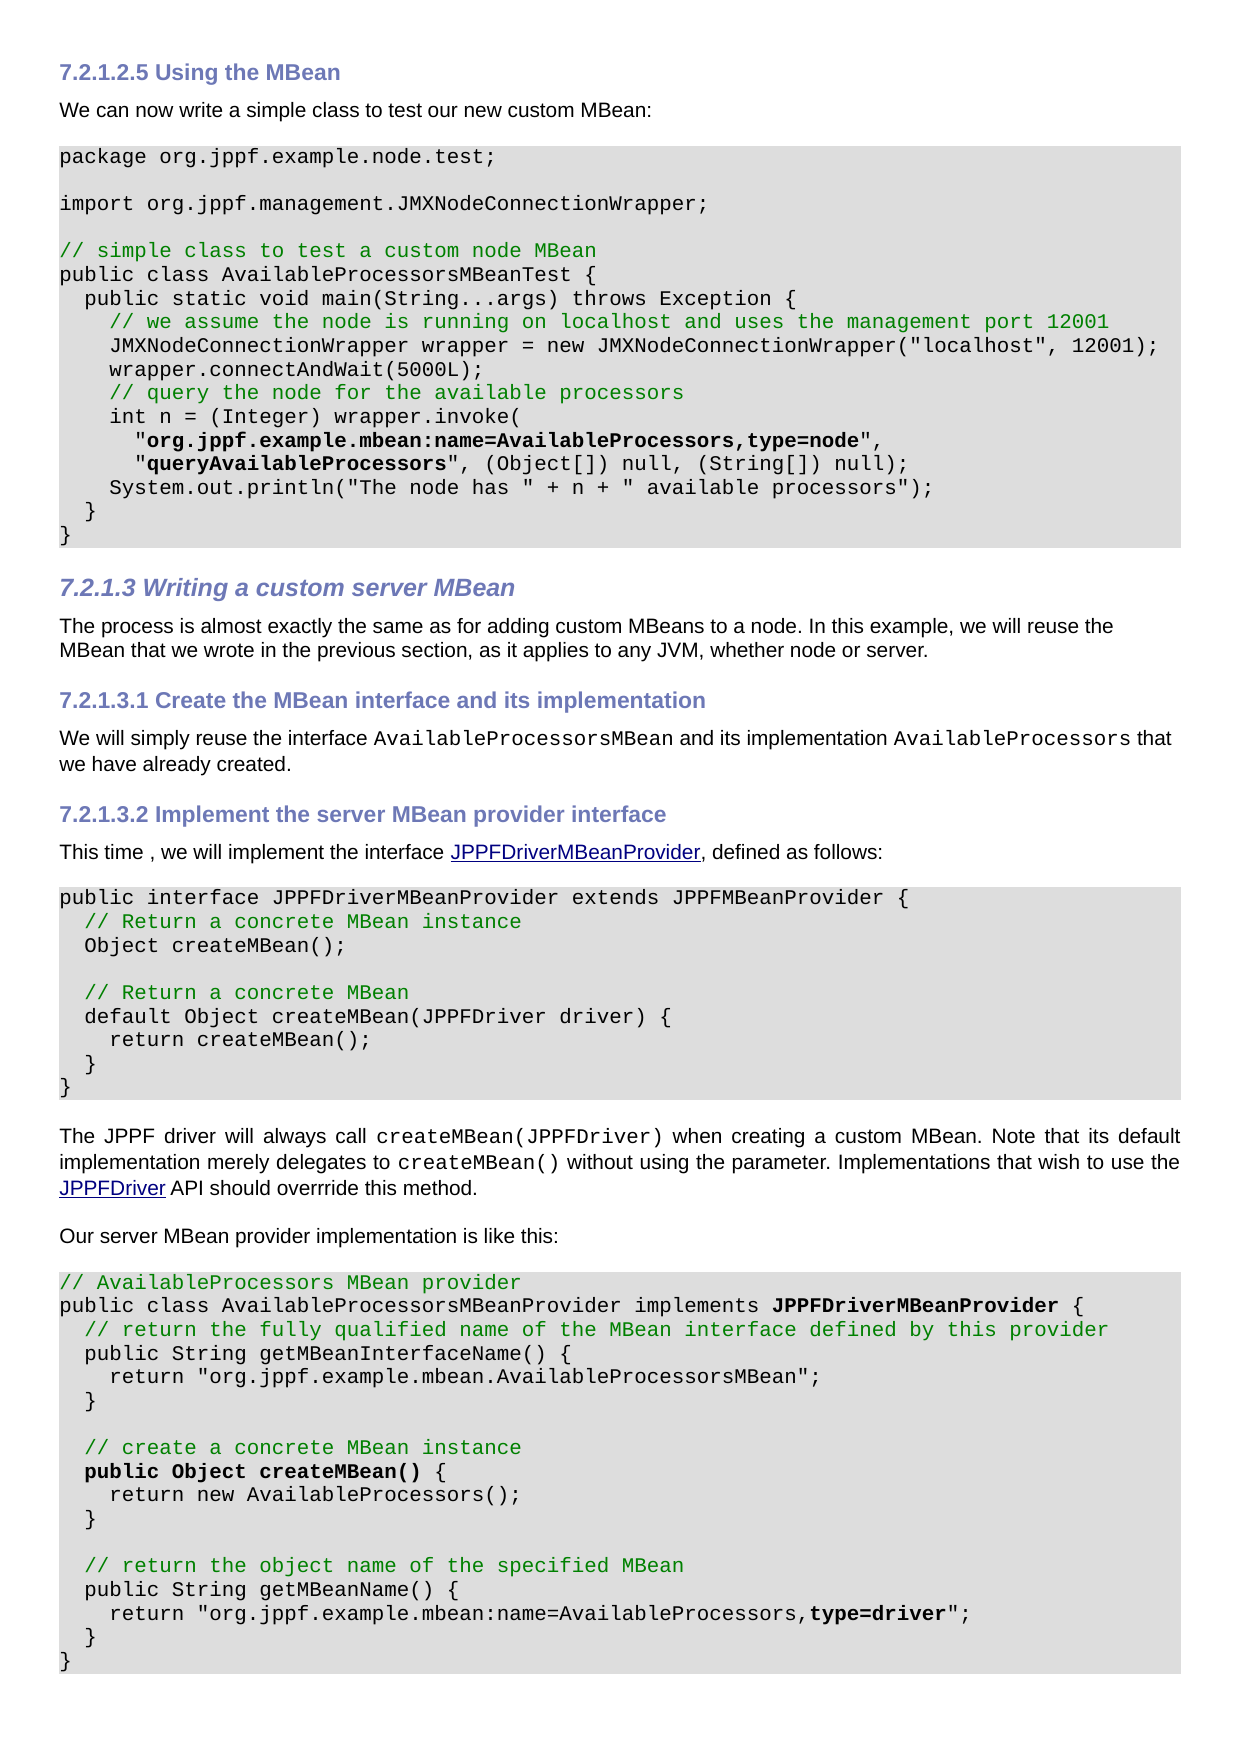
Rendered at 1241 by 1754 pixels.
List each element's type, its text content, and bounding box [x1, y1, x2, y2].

text This time , we will implement the interface JPPFDriverMBeanProvider, defined as follows: [59, 839, 1181, 863]
text public class AvailableProcessorsMBeanTest { [59, 264, 1181, 288]
text return new AvailableProcessors(); [59, 1484, 1181, 1508]
text "queryAvailableProcessors", (Object[]) null, (String[]) null); [59, 453, 1181, 477]
text The process is almost exactly the same as for adding custom MBeans to a node. In this example, we will reuse the MBean that we wrote in the previous section, as it applies to any JVM, whether node or server. [59, 614, 1181, 662]
text public String getMBeanInterfaceName() { [59, 1343, 1181, 1366]
text // return the fully qualified name of the MBean interface defined by this provider [59, 1319, 1181, 1343]
text System.out.println("The node has " + n + " available processors"); [59, 477, 1181, 501]
subtitle Create the MBean interface and its implementation [59, 687, 1181, 713]
text } [59, 1650, 1181, 1674]
text } [59, 1390, 1181, 1413]
text // AvailableProcessors MBean provider [59, 1272, 1181, 1295]
text } [59, 524, 1181, 548]
text } [59, 1053, 1181, 1077]
text } [59, 1508, 1181, 1532]
text int n = (Integer) wrapper.invoke( [59, 406, 1181, 429]
text We will simply reuse the interface AvailableProcessorsMBean and its implementation AvailableProcessors that we have already created. [59, 726, 1181, 776]
text // return the object name of the specified MBean [59, 1555, 1181, 1579]
text wrapper.connectAndWait(5000L); [59, 359, 1181, 382]
text return "org.jppf.example.mbean:name=AvailableProcessors,type=driver"; [59, 1603, 1181, 1626]
text package org.jppf.example.node.test; [59, 146, 1181, 169]
text public Object createMBean() { [59, 1461, 1181, 1484]
subtitle Using the MBean [59, 59, 1181, 85]
text return "org.jppf.example.mbean.AvailableProcessorsMBean"; [59, 1366, 1181, 1390]
text We can now write a simple class to test our new custom MBean: [59, 98, 1181, 122]
text public interface JPPFDriverMBeanProvider extends JPPFMBeanProvider { [59, 887, 1181, 911]
text public static void main(String...args) throws Exception { [59, 288, 1181, 311]
text // create a concrete MBean instance [59, 1437, 1181, 1461]
text } [59, 1626, 1181, 1650]
subtitle Implement the server MBean provider interface [59, 801, 1181, 827]
text return createMBean(); [59, 1029, 1181, 1053]
text JMXNodeConnectionWrapper wrapper = new JMXNodeConnectionWrapper("localhost", 12001); [59, 335, 1181, 359]
text "org.jppf.example.mbean:name=AvailableProcessors,type=node", [59, 429, 1181, 453]
text Our server MBean provider implementation is like this: [59, 1224, 1181, 1248]
text // we assume the node is running on localhost and uses the management port 12001 [59, 311, 1181, 335]
text public class AvailableProcessorsMBeanProvider implements JPPFDriverMBeanProvider { [59, 1295, 1181, 1319]
text // simple class to test a custom node MBean [59, 240, 1181, 264]
text Object createMBean(); [59, 935, 1181, 958]
text // Return a concrete MBean instance [59, 911, 1181, 935]
text // query the node for the available processors [59, 382, 1181, 406]
text default Object createMBean(JPPFDriver driver) { [59, 1006, 1181, 1029]
subtitle Writing a custom server MBean [59, 573, 1181, 602]
text public String getMBeanName() { [59, 1579, 1181, 1603]
text import org.jppf.management.JMXNodeConnectionWrapper; [59, 193, 1181, 217]
text // Return a concrete MBean [59, 982, 1181, 1006]
text } [59, 501, 1181, 524]
text } [59, 1077, 1181, 1100]
text The JPPF driver will always call createMBean(JPPFDriver) when creating a custom MBean. Note that its default implementation merely delegates to createMBean() without using the parameter. Implementations that wish to use the JPPFDriver API should overrride this method. [59, 1124, 1181, 1200]
